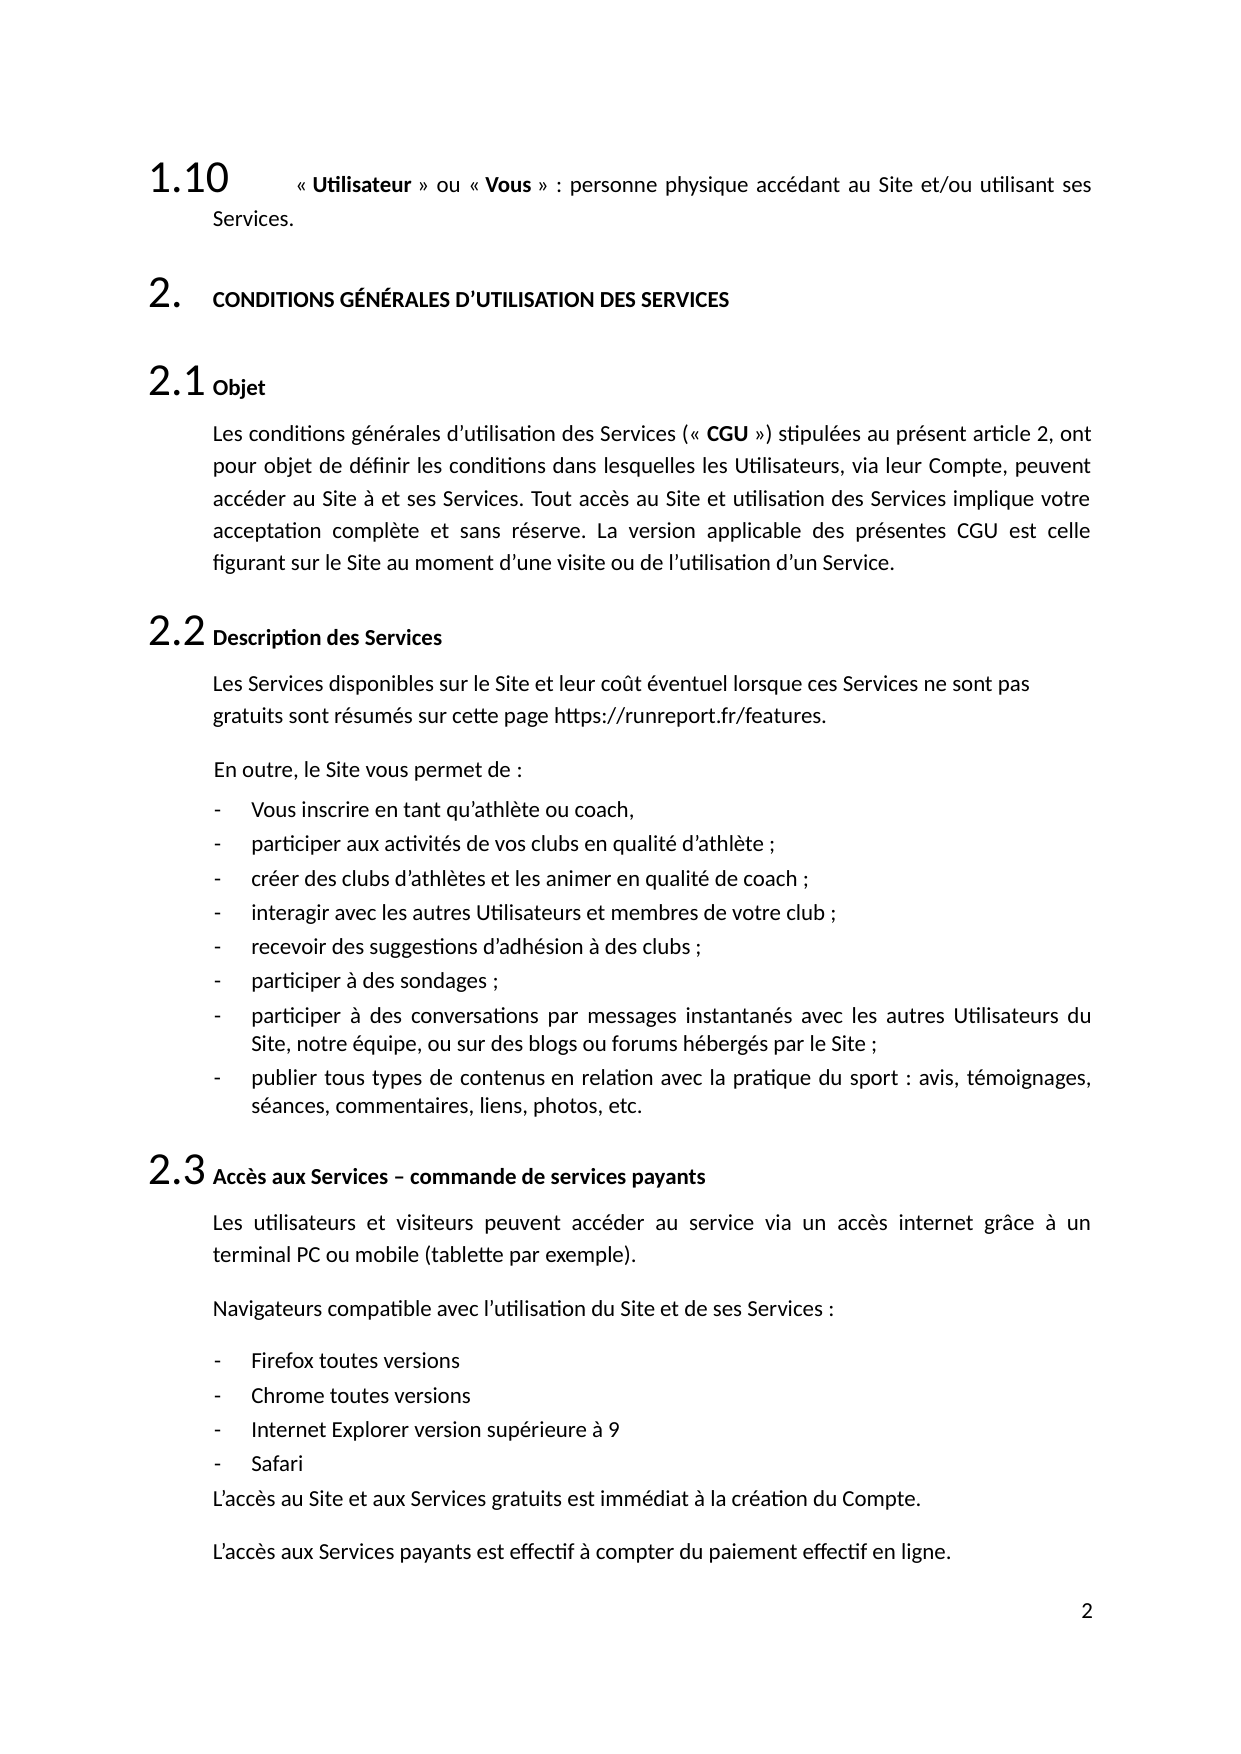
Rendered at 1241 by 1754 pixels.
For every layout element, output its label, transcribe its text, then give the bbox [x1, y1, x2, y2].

list Vous inscrire en tant qu’athlète ou coach, [214, 795, 1092, 823]
text L’accès aux Services payants est effectif à compter du paiement effectif en ligne. [213, 1537, 1092, 1565]
list Chrome toutes versions [214, 1381, 1092, 1409]
subtitle Conditions générales d’utilisation des services [148, 263, 1092, 319]
list publier tous types de contenus en relation avec la pratique du sport : avis, témoignages, séances, commentaires, liens, photos, etc. [214, 1063, 1092, 1119]
text Les utilisateurs et visiteurs peuvent accéder au service via un accès internet grâce à un terminal PC ou mobile (tablette par exemple). [213, 1208, 1092, 1269]
list Internet Explorer version supérieure à 9 [214, 1415, 1092, 1443]
text Les Services disponibles sur le Site et leur coût éventuel lorsque ces Services ne sont pas gratuits sont résumés sur cette page https://runreport.fr/features. [213, 669, 1092, 730]
list participer à des conversations par messages instantanés avec les autres Utilisateurs du Site, notre équipe, ou sur des blogs ou forums hébergés par le Site ; [214, 1001, 1092, 1057]
text Les conditions générales d’utilisation des Services (« CGU ») stipulées au présent article 2, ont pour objet de définir les conditions dans lesquelles les Utilisateurs, via leur Compte, peuvent accéder au Site à et ses Services. Tout accès au Site et utilisation des Services implique votre acceptation complète et sans réserve. La version applicable des présentes CGU est celle figurant sur le Site au moment d’une visite ou de l’utilisation d’un Service. [213, 419, 1092, 576]
text En outre, le Site vous permet de : [214, 755, 1092, 783]
text L’accès au Site et aux Services gratuits est immédiat à la création du Compte. [213, 1484, 1092, 1512]
subtitle « Utilisateur » ou « Vous » : personne physique accédant au Site et/ou utilisant ses Services. [148, 148, 1092, 232]
list créer des clubs d’athlètes et les animer en qualité de coach ; [214, 864, 1092, 892]
text Navigateurs compatible avec l’utilisation du Site et de ses Services : [213, 1294, 1092, 1322]
list recevoir des suggestions d’adhésion à des clubs ; [214, 932, 1092, 960]
list participer aux activités de vos clubs en qualité d’athlète ; [214, 829, 1092, 857]
list Safari [214, 1449, 1092, 1477]
subtitle Accès aux Services – commande de services payants [148, 1140, 1092, 1196]
list Firefox toutes versions [214, 1347, 1092, 1375]
subtitle Description des Services [148, 601, 1092, 657]
list interagir avec les autres Utilisateurs et membres de votre club ; [214, 898, 1092, 926]
list participer à des sondages ; [214, 967, 1092, 994]
subtitle Objet [148, 351, 1092, 407]
